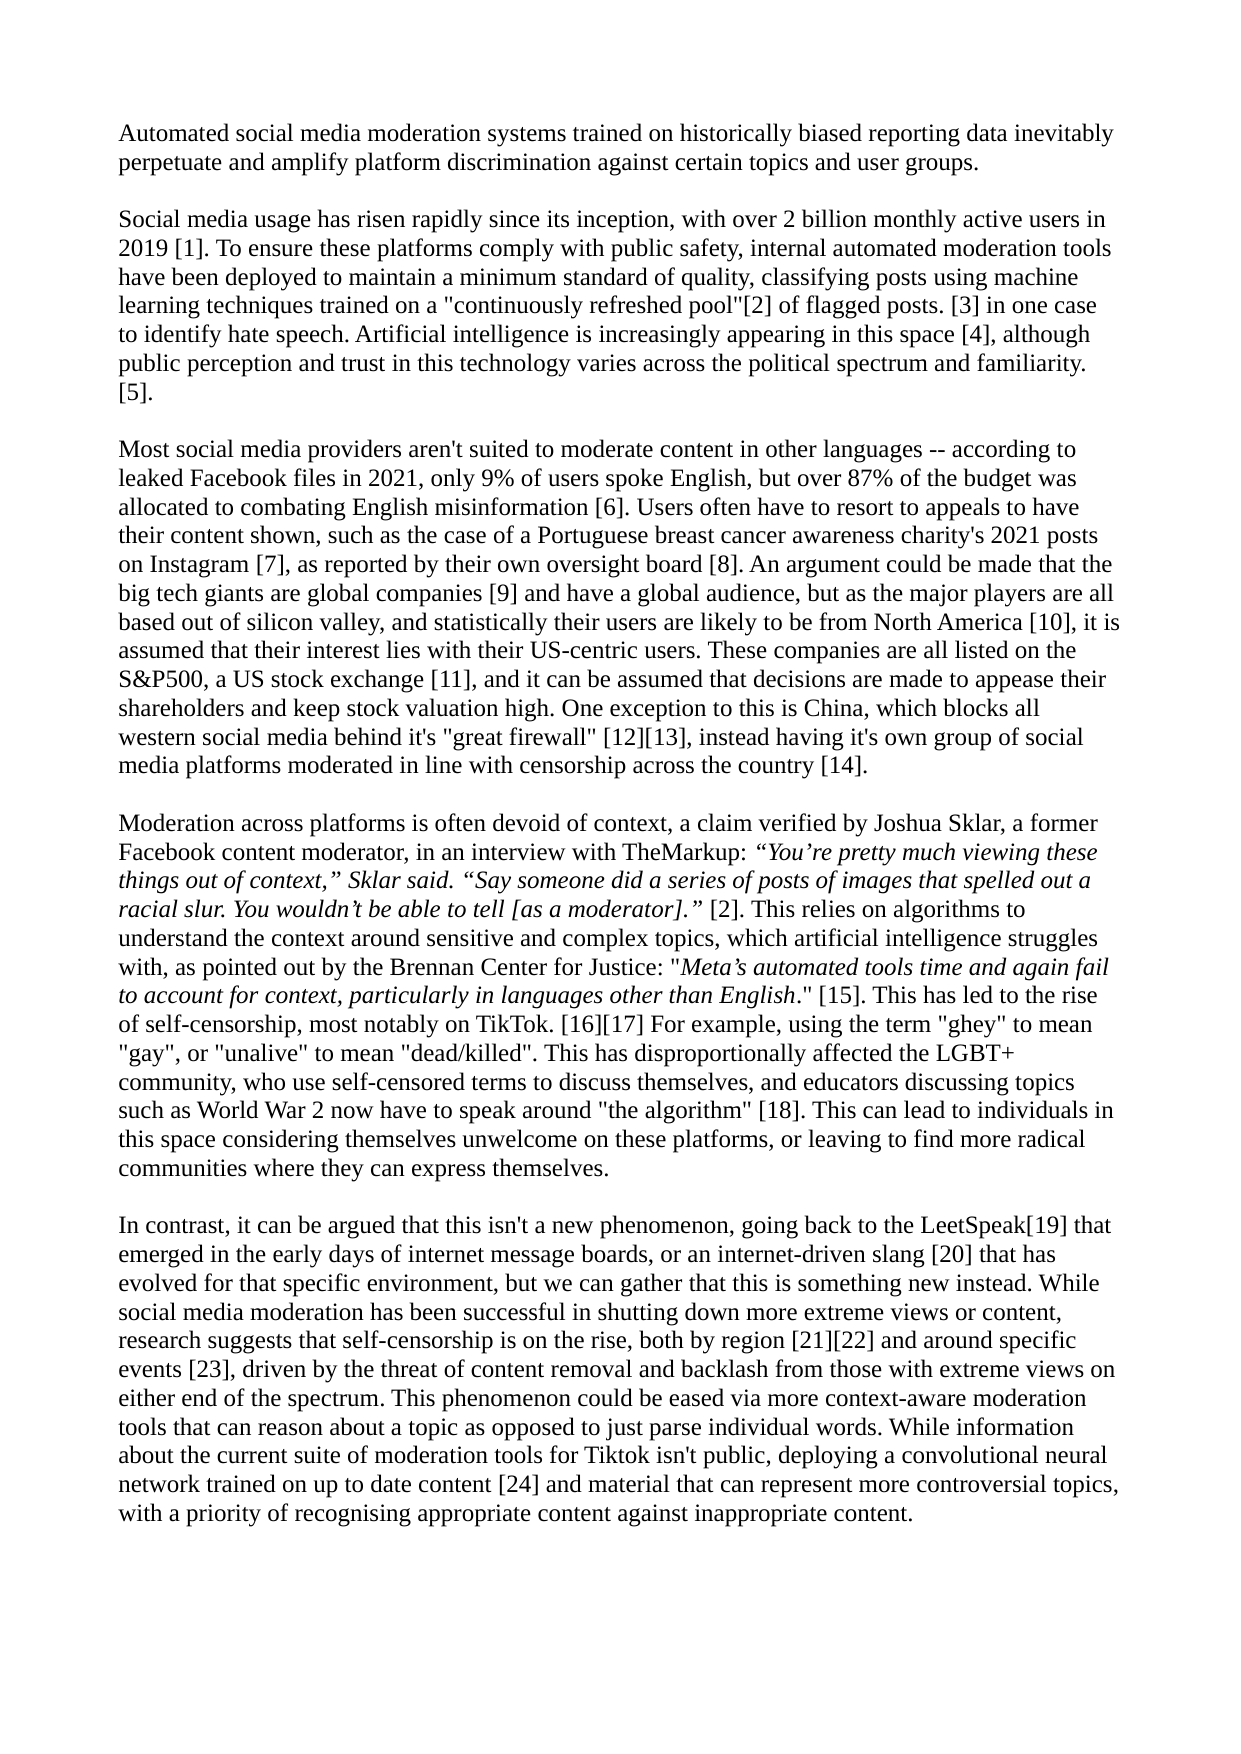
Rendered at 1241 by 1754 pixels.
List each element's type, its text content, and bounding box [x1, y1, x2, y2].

text Moderation across platforms is often devoid of context, a claim verified by Joshua Sklar, a former Facebook content moderator, in an interview with TheMarkup: “You’re pretty much viewing these things out of context,” Sklar said. “Say someone did a series of posts of images that spelled out a racial slur. You wouldn’t be able to tell [as a moderator].” [2]. This relies on algorithms to understand the context around sensitive and complex topics, which artificial intelligence struggles with, as pointed out by the Brennan Center for Justice: "Meta’s automated tools time and again fail to account for context, particularly in languages other than English." [15]. This has led to the rise of self-censorship, most notably on TikTok. [16][17] For example, using the term "ghey" to mean "gay", or "unalive" to mean "dead/killed". This has disproportionally affected the LGBT+ community, who use self-censored terms to discuss themselves, and educators discussing topics such as World War 2 now have to speak around "the algorithm" [18]. This can lead to individuals in this space considering themselves unwelcome on these platforms, or leaving to find more radical communities where they can express themselves. [118, 808, 1122, 1182]
text Most social media providers aren't suited to moderate content in other languages -- according to leaked Facebook files in 2021, only 9% of users spoke English, but over 87% of the budget was allocated to combating English misinformation [6]. Users often have to resort to appeals to have their content shown, such as the case of a Portuguese breast cancer awareness charity's 2021 posts on Instagram [7], as reported by their own oversight board [8]. An argument could be made that the big tech giants are global companies [9] and have a global audience, but as the major players are all based out of silicon valley, and statistically their users are likely to be from North America [10], it is assumed that their interest lies with their US-centric users. These companies are all listed on the S&P500, a US stock exchange [11], and it can be assumed that decisions are made to appease their shareholders and keep stock valuation high. One exception to this is China, which blocks all western social media behind it's "great firewall" [12][13], instead having it's own group of social media platforms moderated in line with censorship across the country [14]. [118, 434, 1122, 779]
text Automated social media moderation systems trained on historically biased reporting data inevitably perpetuate and amplify platform discrimination against certain topics and user groups. [118, 118, 1122, 176]
text In contrast, it can be argued that this isn't a new phenomenon, going back to the LeetSpeak[19] that emerged in the early days of internet message boards, or an internet-driven slang [20] that has evolved for that specific environment, but we can gather that this is something new instead. While social media moderation has been successful in shutting down more extreme views or content, research suggests that self-censorship is on the rise, both by region [21][22] and around specific events [23], driven by the threat of content removal and backlash from those with extreme views on either end of the spectrum. This phenomenon could be eased via more context-aware moderation tools that can reason about a topic as opposed to just parse individual words. While information about the current suite of moderation tools for Tiktok isn't public, deploying a convolutional neural network trained on up to date content [24] and material that can represent more controversial topics, with a priority of recognising appropriate content against inappropriate content. [118, 1211, 1122, 1527]
text Social media usage has risen rapidly since its inception, with over 2 billion monthly active users in 2019 [1]. To ensure these platforms comply with public safety, internal automated moderation tools have been deployed to maintain a minimum standard of quality, classifying posts using machine learning techniques trained on a "continuously refreshed pool"[2] of flagged posts. [3] in one case to identify hate speech. Artificial intelligence is increasingly appearing in this space [4], although public perception and trust in this technology varies across the political spectrum and familiarity. [5]. [118, 204, 1122, 406]
